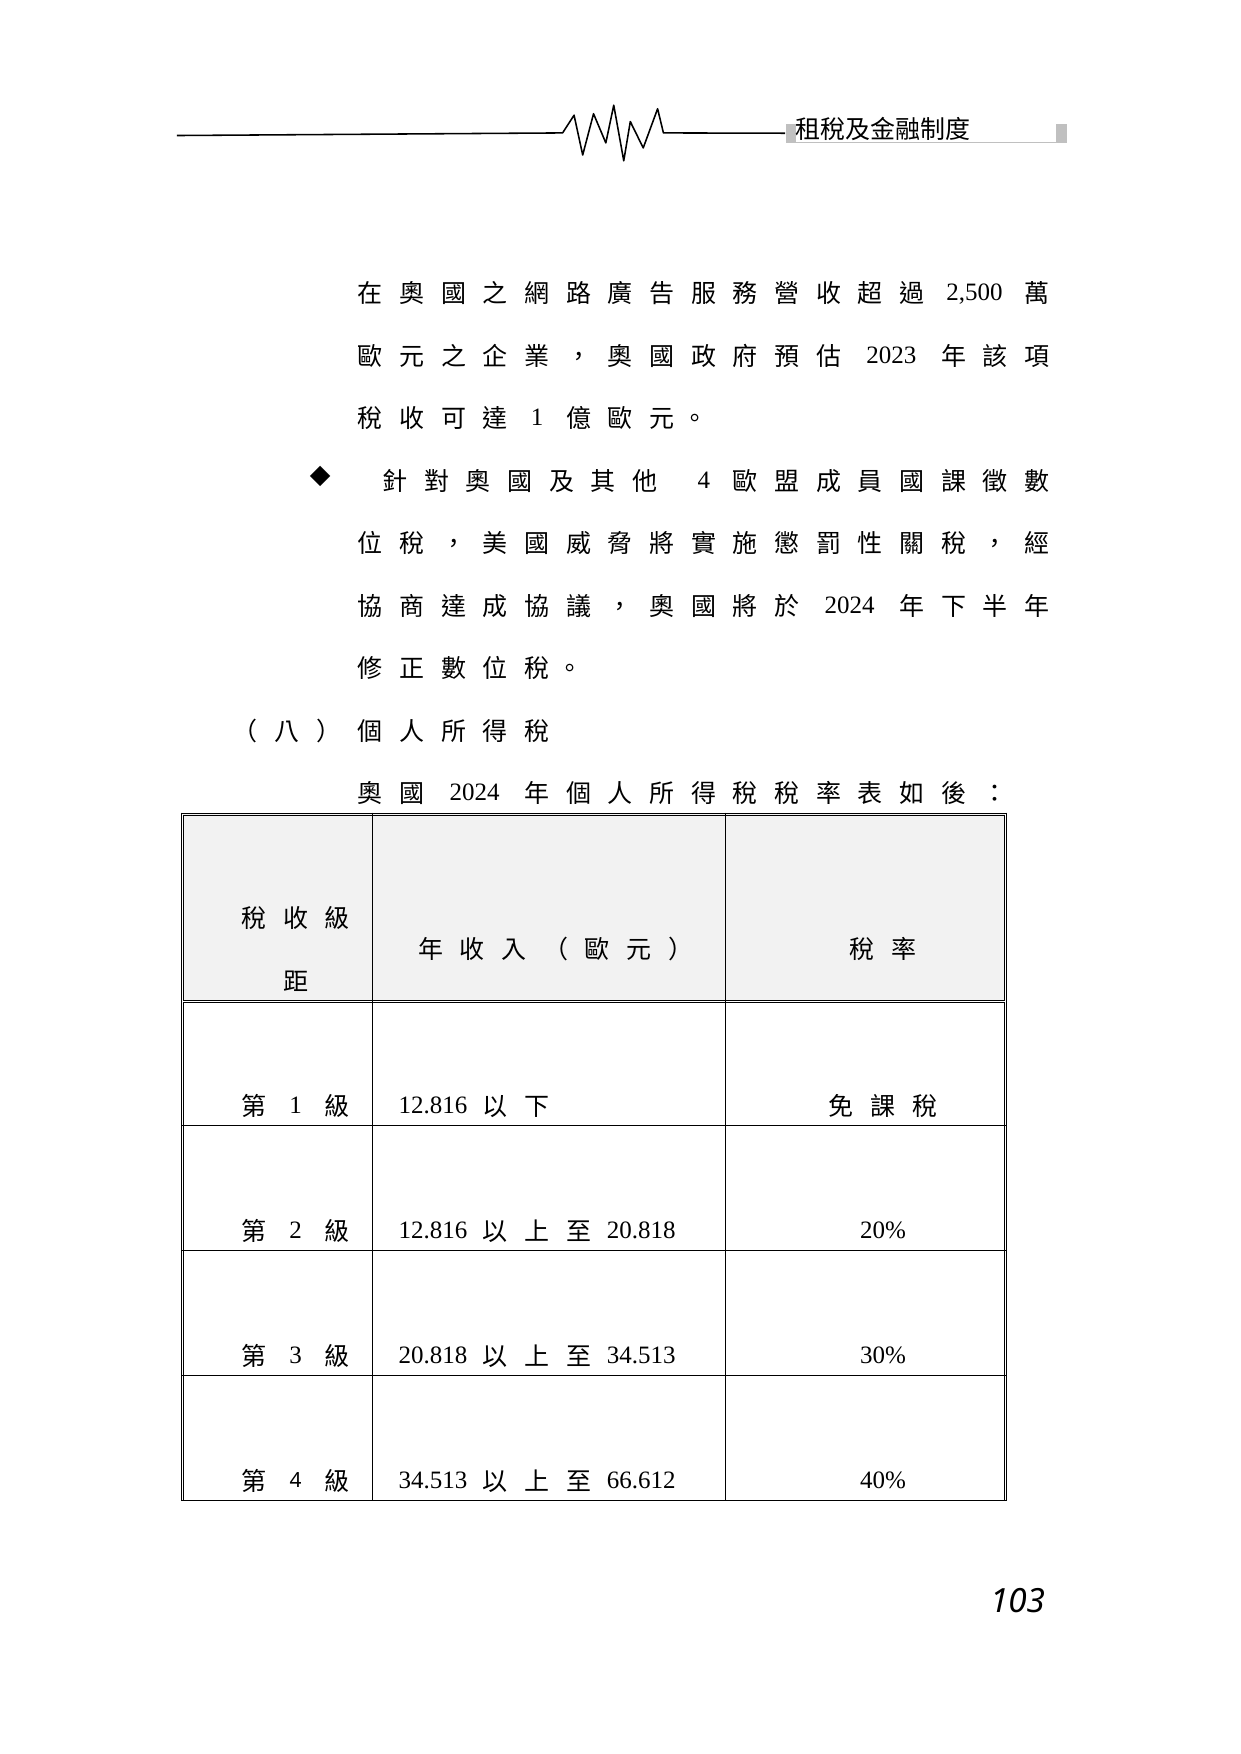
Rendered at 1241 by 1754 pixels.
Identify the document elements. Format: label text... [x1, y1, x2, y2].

text （八）個人所得稅 [207, 688, 1058, 750]
table_header 稅率 [726, 816, 1004, 1000]
table_cell 34.513以上至66.612 [373, 1376, 725, 1500]
table_cell 30% [726, 1251, 1004, 1375]
table_cell 12.816以下 [373, 1003, 725, 1125]
text 奧國2024年個人所得稅稅率表如後： [281, 750, 1058, 813]
table_cell 第1級 [184, 1003, 372, 1125]
table_cell 第4級 [184, 1376, 372, 1500]
text  針對奧國及其他4歐盟成員國課徵數位稅，美國威脅將實施懲罰性關稅，經協商達成協議，奧國將於2024年下半年修正數位稅。 [281, 438, 1058, 688]
table_header 年收入（歐元） [373, 816, 725, 1000]
table_cell 12.816以上至20.818 [373, 1126, 725, 1250]
table_cell 第3級 [184, 1251, 372, 1375]
table_cell 免課稅 [726, 1003, 1004, 1125]
table_cell 20.818以上至34.513 [373, 1251, 725, 1375]
table_cell 40% [726, 1376, 1004, 1500]
table_cell 20% [726, 1126, 1004, 1250]
table_cell 第2級 [184, 1126, 372, 1250]
text 在奧國之網路廣告服務營收超過2,500萬歐元之企業，奧國政府預估2023年該項稅收可達1億歐元。 [281, 250, 1058, 438]
table_header 稅收級距 [184, 816, 372, 1000]
